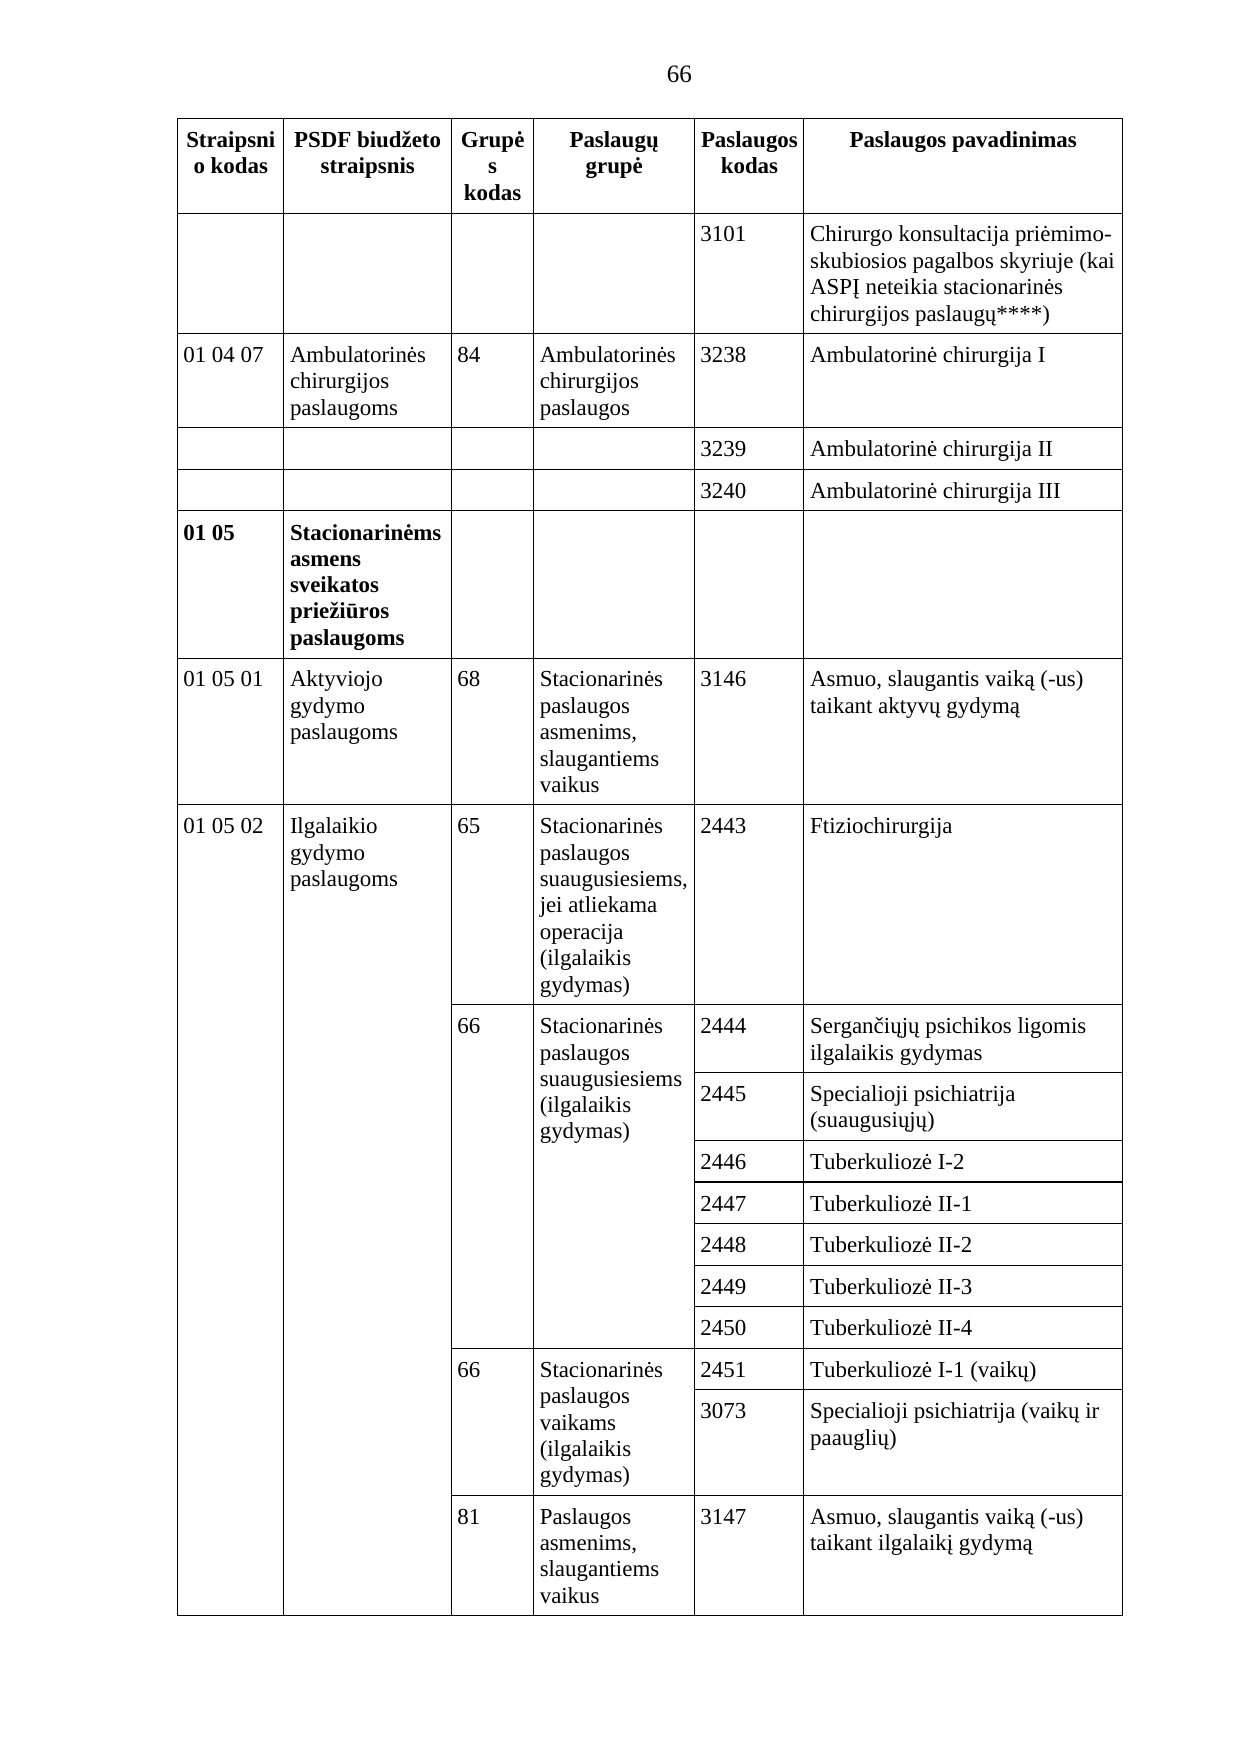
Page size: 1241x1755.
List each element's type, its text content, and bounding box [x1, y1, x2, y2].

table_cell [534, 1265, 694, 1306]
table_cell Tuberkuliozė II-1 [804, 1183, 1122, 1223]
table_cell Ftiziochirurgija [804, 805, 1122, 1004]
table_header Straipsnio kodas [178, 119, 283, 212]
table_cell 2447 [695, 1183, 803, 1223]
table_cell Tuberkuliozė I-2 [804, 1141, 1122, 1181]
table_cell [284, 1306, 451, 1348]
table_cell 2448 [695, 1224, 803, 1264]
table_header Paslaugos pavadinimas [804, 119, 1122, 212]
table_cell [695, 511, 803, 657]
table_cell Stacionarinės paslaugos suaugusiesiems (ilgalaikis gydymas) [534, 1005, 694, 1223]
table_cell 3146 [695, 659, 803, 804]
table_cell Ambulatorinės chirurgijos paslaugos [534, 334, 694, 427]
table_cell [284, 1072, 451, 1140]
table_cell [452, 1389, 533, 1495]
table_cell 3073 [695, 1390, 803, 1495]
table_header Grupės kodas [452, 119, 533, 212]
table_cell 65 [452, 805, 533, 1004]
table_header Paslaugos kodas [695, 119, 803, 212]
table_header Paslaugų grupė [534, 119, 694, 212]
table_cell Stacionarinės paslaugos suaugusiesiems, jei atliekama operacija (ilgalaikis gydymas) [534, 805, 694, 1004]
table_cell 68 [452, 659, 533, 804]
table_cell [534, 1223, 694, 1264]
table_cell [178, 214, 283, 333]
table_cell Aktyviojo gydymo paslaugoms [284, 659, 451, 804]
table_header PSDF biudžeto straipsnis [284, 119, 451, 212]
table_cell 81 [452, 1496, 533, 1615]
table_cell [178, 1348, 283, 1389]
table_cell 01 05 02 [178, 805, 283, 1004]
table_cell Stacionarinės paslaugos asmenims, slaugantiems vaikus [534, 659, 694, 804]
table_cell [178, 1306, 283, 1348]
table_cell Tuberkuliozė I-1 (vaikų) [804, 1349, 1122, 1389]
table_cell [178, 1072, 283, 1140]
table_cell [452, 1265, 533, 1306]
table_cell Tuberkuliozė II-3 [804, 1266, 1122, 1306]
table_cell 2444 [695, 1005, 803, 1072]
table_cell 3239 [695, 428, 803, 469]
table_cell 2451 [695, 1349, 803, 1389]
table_cell [284, 1223, 451, 1264]
table_cell [284, 470, 451, 510]
table_cell [534, 1306, 694, 1348]
table_cell 2443 [695, 805, 803, 1004]
table_cell [178, 1223, 283, 1264]
table_cell [178, 1181, 283, 1223]
table_cell 66 [452, 1349, 533, 1389]
table_cell [534, 214, 694, 333]
table_cell [284, 1348, 451, 1389]
table_cell Ambulatorinės chirurgijos paslaugoms [284, 334, 451, 427]
table_cell [452, 428, 533, 469]
table_cell 2445 [695, 1073, 803, 1140]
table_cell [178, 470, 283, 510]
table_cell 3238 [695, 334, 803, 427]
table_cell [534, 428, 694, 469]
table_cell [452, 214, 533, 333]
table_cell [284, 1389, 451, 1495]
table_cell 01 04 07 [178, 334, 283, 427]
table_cell [452, 1223, 533, 1264]
table_cell 3101 [695, 214, 803, 333]
table_cell [452, 1072, 533, 1140]
table_cell 3240 [695, 470, 803, 510]
table_cell [452, 1306, 533, 1348]
table_cell Stacionarinės paslaugos vaikams (ilgalaikis gydymas) [534, 1349, 694, 1495]
table_cell Ambulatorinė chirurgija II [804, 428, 1122, 469]
table_cell [804, 511, 1122, 657]
table_cell Specialioji psichiatrija (vaikų ir paauglių) [804, 1390, 1122, 1495]
table_cell [284, 1140, 451, 1181]
table_cell 2446 [695, 1141, 803, 1181]
table_cell 2449 [695, 1266, 803, 1306]
table_cell Asmuo, slaugantis vaiką (-us) taikant ilgalaikį gydymą [804, 1496, 1122, 1615]
table_cell [534, 511, 694, 657]
table_cell [452, 1181, 533, 1223]
table_cell Tuberkuliozė II-2 [804, 1224, 1122, 1264]
table_cell [452, 1140, 533, 1181]
table_cell [284, 1495, 451, 1615]
table_cell Ambulatorinė chirurgija III [804, 470, 1122, 510]
table_cell 01 05 01 [178, 659, 283, 804]
table_cell Paslaugos asmenims, slaugantiems vaikus [534, 1496, 694, 1615]
table_cell 66 [452, 1005, 533, 1072]
table_cell [452, 470, 533, 510]
table_cell Ilgalaikio gydymo paslaugoms [284, 805, 451, 1004]
table_cell [284, 1181, 451, 1223]
table_cell 3147 [695, 1496, 803, 1615]
table_cell Asmuo, slaugantis vaiką (-us) taikant aktyvų gydymą [804, 659, 1122, 804]
table_cell 01 05 [178, 511, 283, 657]
table_cell [452, 511, 533, 657]
table_cell 84 [452, 334, 533, 427]
table_cell 2450 [695, 1307, 803, 1348]
table_cell Tuberkuliozė II-4 [804, 1307, 1122, 1348]
table_cell [178, 1265, 283, 1306]
table_cell Chirurgo konsultacija priėmimo-skubiosios pagalbos skyriuje (kai ASPĮ neteikia stacionarinės chirurgijos paslaugų****) [804, 214, 1122, 333]
table_cell Ambulatorinė chirurgija I [804, 334, 1122, 427]
table_cell Specialioji psichiatrija (suaugusiųjų) [804, 1073, 1122, 1140]
table_cell [284, 428, 451, 469]
table_cell [178, 428, 283, 469]
table_cell [178, 1140, 283, 1181]
table_cell [284, 1004, 451, 1072]
table_cell Sergančiųjų psichikos ligomis ilgalaikis gydymas [804, 1005, 1122, 1072]
table_cell Stacionarinėms asmens sveikatos priežiūros paslaugoms [284, 511, 451, 657]
table_cell [284, 1265, 451, 1306]
table_cell [178, 1389, 283, 1495]
table_cell [534, 470, 694, 510]
table_cell [178, 1495, 283, 1615]
table_cell [178, 1004, 283, 1072]
table_cell [284, 214, 451, 333]
